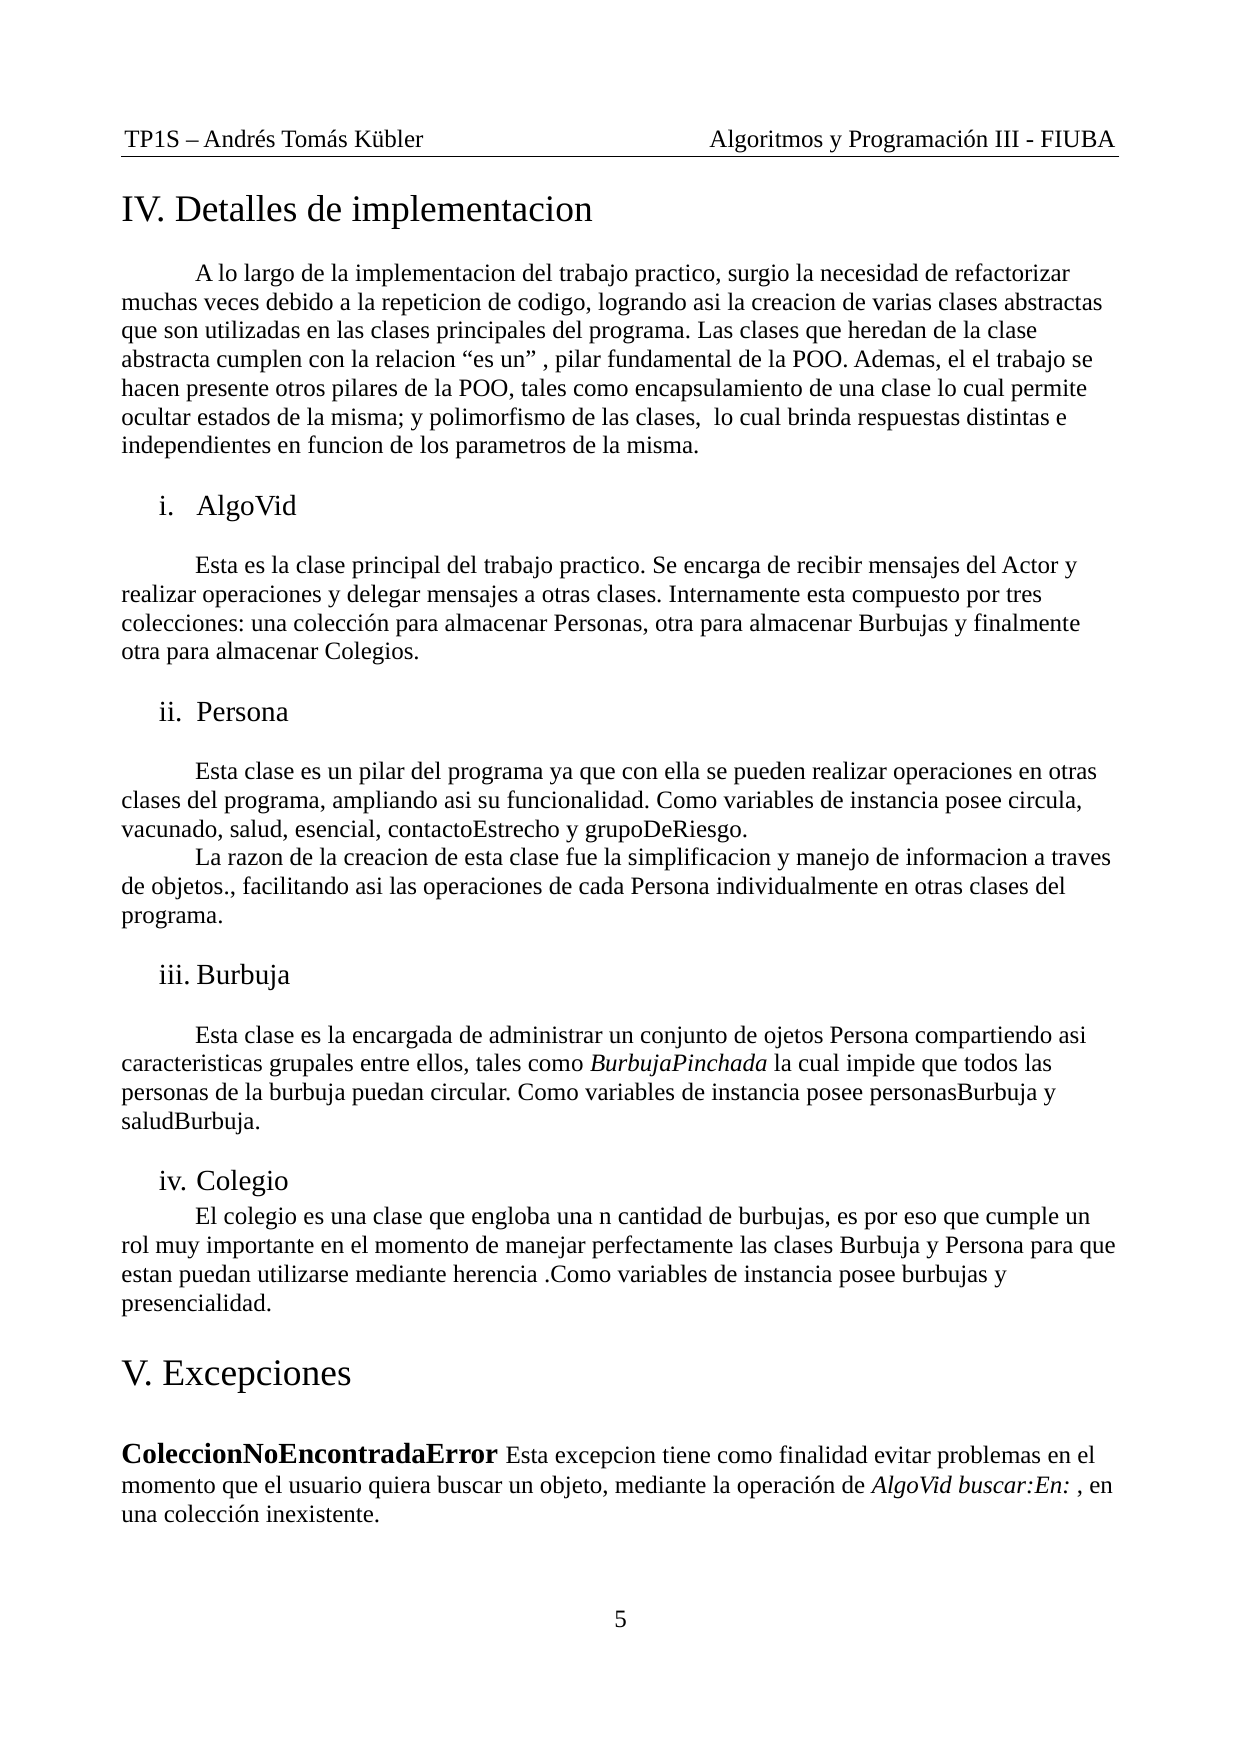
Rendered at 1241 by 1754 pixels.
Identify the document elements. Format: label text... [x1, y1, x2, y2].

text El colegio es una clase que engloba una n cantidad de burbujas, es por eso que cumple un rol muy importante en el momento de manejar perfectamente las clases Burbuja y Persona para que estan puedan utilizarse mediante herencia .Como variables de instancia posee burbujas y presencialidad. [121, 1197, 1119, 1317]
text A lo largo de la implementacion del trabajo practico, surgio la necesidad de refactorizar muchas veces debido a la repeticion de codigo, logrando asi la creacion de varias clases abstractas que son utilizadas en las clases principales del programa. Las clases que heredan de la clase abstracta cumplen con la relacion “es un” , pilar fundamental de la POO. Ademas, el el trabajo se hacen presente otros pilares de la POO, tales como encapsulamiento de una clase lo cual permite ocultar estados de la misma; y polimorfismo de las clases, lo cual brinda respuestas distintas e independientes en funcion de los parametros de la misma. [121, 258, 1119, 459]
list AlgoVid [159, 488, 1119, 521]
list Colegio [159, 1163, 1119, 1197]
text Esta es la clase principal del trabajo practico. Se encarga de recibir mensajes del Actor y realizar operaciones y delegar mensajes a otras clases. Internamente esta compuesto por tres colecciones: una colección para almacenar Personas, otra para almacenar Burbujas y finalmente otra para almacenar Colegios. [121, 550, 1119, 665]
text IV. Detalles de implementacion [121, 186, 1119, 229]
list Burbuja [159, 957, 1119, 991]
text Esta clase es la encargada de administrar un conjunto de ojetos Persona compartiendo asi caracteristicas grupales entre ellos, tales como BurbujaPinchada la cual impide que todos las personas de la burbuja puedan circular. Como variables de instancia posee personasBurbuja y saludBurbuja. [121, 1020, 1119, 1135]
text V. Excepciones [121, 1350, 1119, 1393]
text Esta clase es un pilar del programa ya que con ella se pueden realizar operaciones en otras clases del programa, ampliando asi su funcionalidad. Como variables de instancia posee circula, vacunado, salud, esencial, contactoEstrecho y grupoDeRiesgo. [121, 756, 1119, 842]
text La razon de la creacion de esta clase fue la simplificacion y manejo de informacion a traves de objetos., facilitando asi las operaciones de cada Persona individualmente en otras clases del programa. [121, 842, 1119, 929]
text ColeccionNoEncontradaError Esta excepcion tiene como finalidad evitar problemas en el momento que el usuario quiera buscar un objeto, mediante la operación de AlgoVid buscar:En: , en una colección inexistente. [121, 1437, 1119, 1528]
list Persona [159, 694, 1119, 727]
